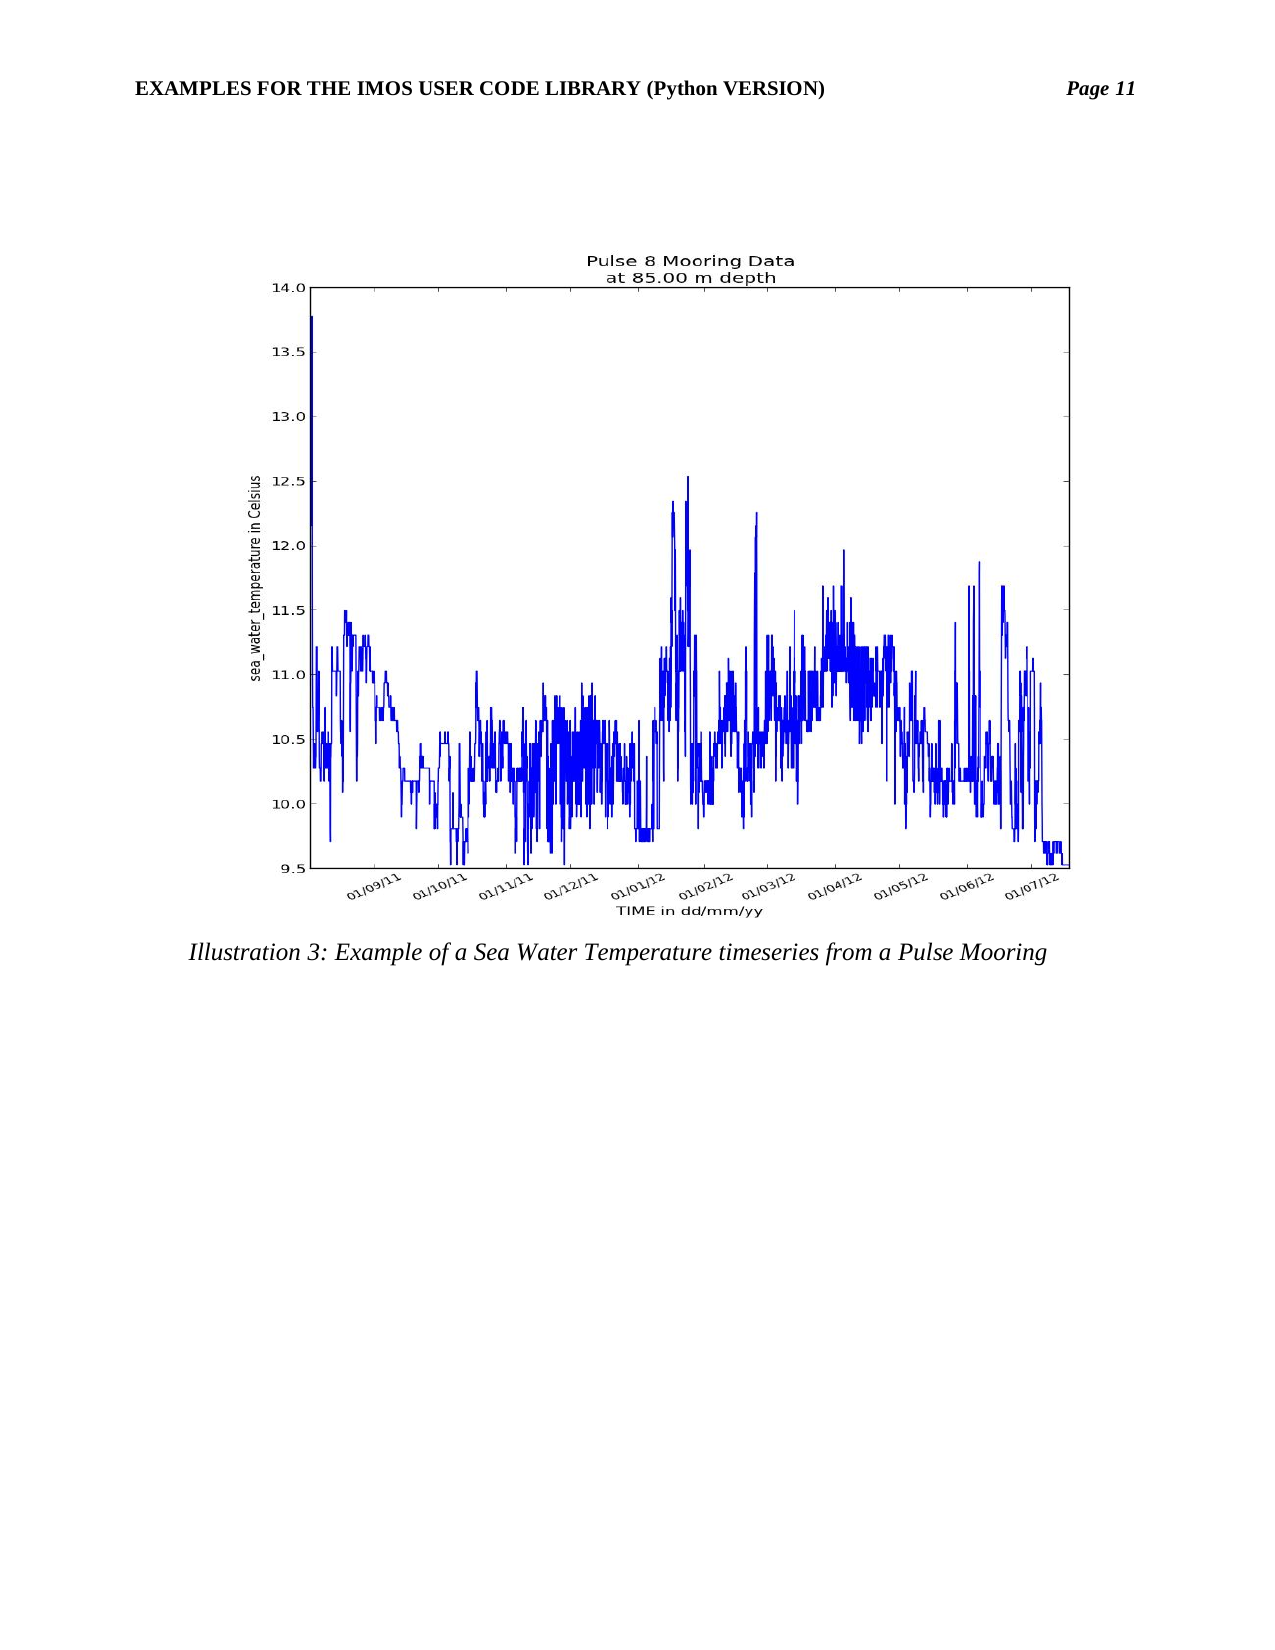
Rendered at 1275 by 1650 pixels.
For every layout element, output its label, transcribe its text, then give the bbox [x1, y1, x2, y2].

text Illustration 3: Example of a Sea Water Temperature timeseries from a Pulse Mooring [188, 941, 1166, 965]
picture [188, 215, 1167, 941]
